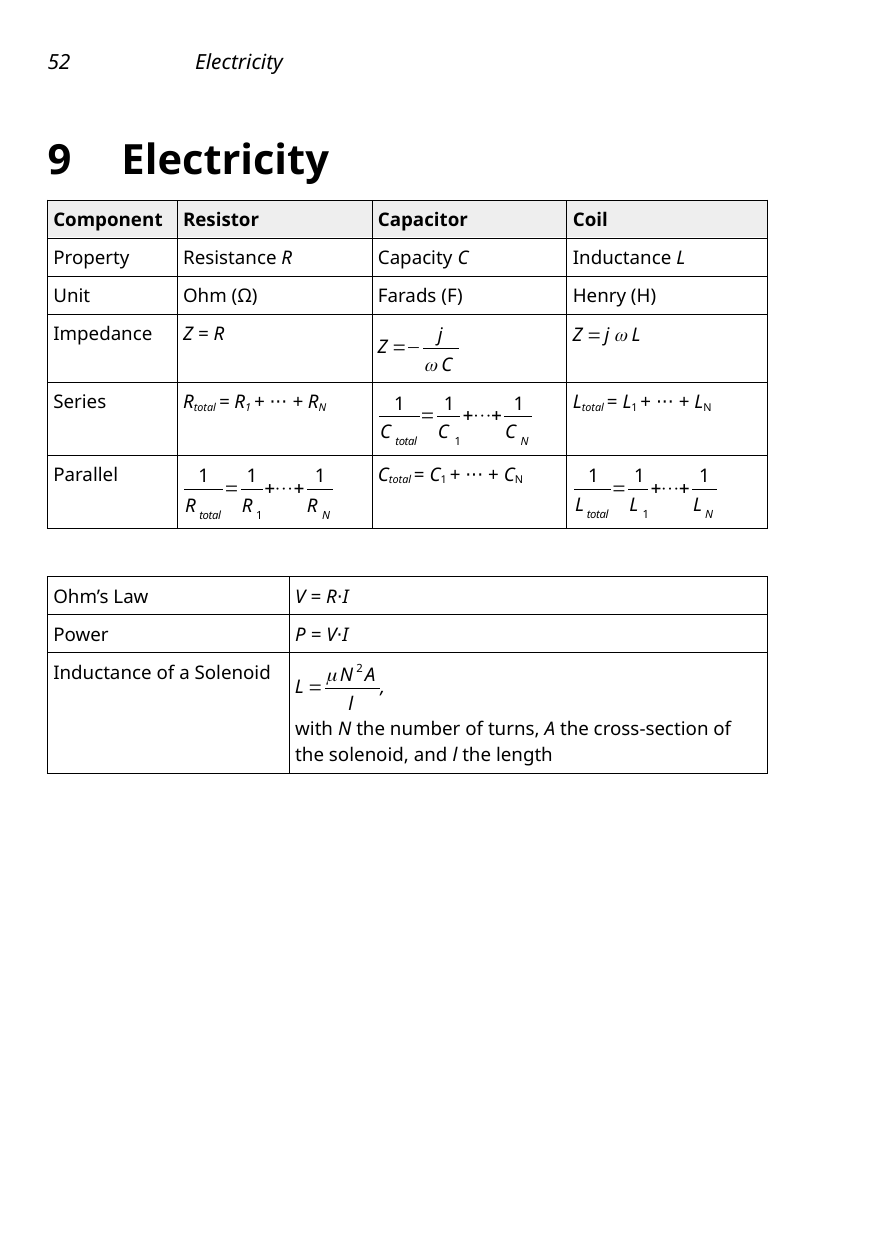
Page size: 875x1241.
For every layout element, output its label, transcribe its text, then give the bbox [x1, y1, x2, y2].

table_cell P = V⋅I [290, 615, 767, 652]
table_header Component [48, 201, 177, 237]
table_cell , with N the number of turns, A the cross-section of the solenoid, and l the length [290, 653, 767, 772]
table_cell Inductance of a Solenoid [48, 653, 289, 772]
table_cell Unit [48, 277, 177, 313]
table_cell [373, 315, 566, 382]
table_cell Series [48, 383, 177, 455]
table_header Coil [567, 201, 767, 237]
table_header Resistor [178, 201, 372, 237]
table_cell Rtotal = R1 + ⋅⋅⋅ + RN [178, 383, 372, 455]
table_cell [178, 456, 372, 528]
table_cell Property [48, 239, 177, 276]
table_cell Ohm (Ω) [178, 277, 372, 313]
table_cell Z = R [178, 315, 372, 382]
table_cell Ltotal = L1 + ⋅⋅⋅ + LN [567, 383, 767, 455]
table_cell Capacity C [373, 239, 566, 276]
table_cell Parallel [48, 456, 177, 528]
table_cell Resistance R [178, 239, 372, 276]
table_cell [567, 456, 767, 528]
subtitle Electricity [47, 130, 768, 187]
table_cell Inductance L [567, 239, 767, 276]
table_header V = R⋅I [290, 577, 767, 614]
table_cell Impedance [48, 315, 177, 382]
table_cell Ctotal = C1 + ⋅⋅⋅ + CN [373, 456, 566, 528]
table_cell [373, 383, 566, 455]
table_cell [567, 315, 767, 382]
table_header Capacitor [373, 201, 566, 237]
table_cell Henry (H) [567, 277, 767, 313]
table_cell Power [48, 615, 289, 652]
table_header Ohm’s Law [48, 577, 289, 614]
table_cell Farads (F) [373, 277, 566, 313]
